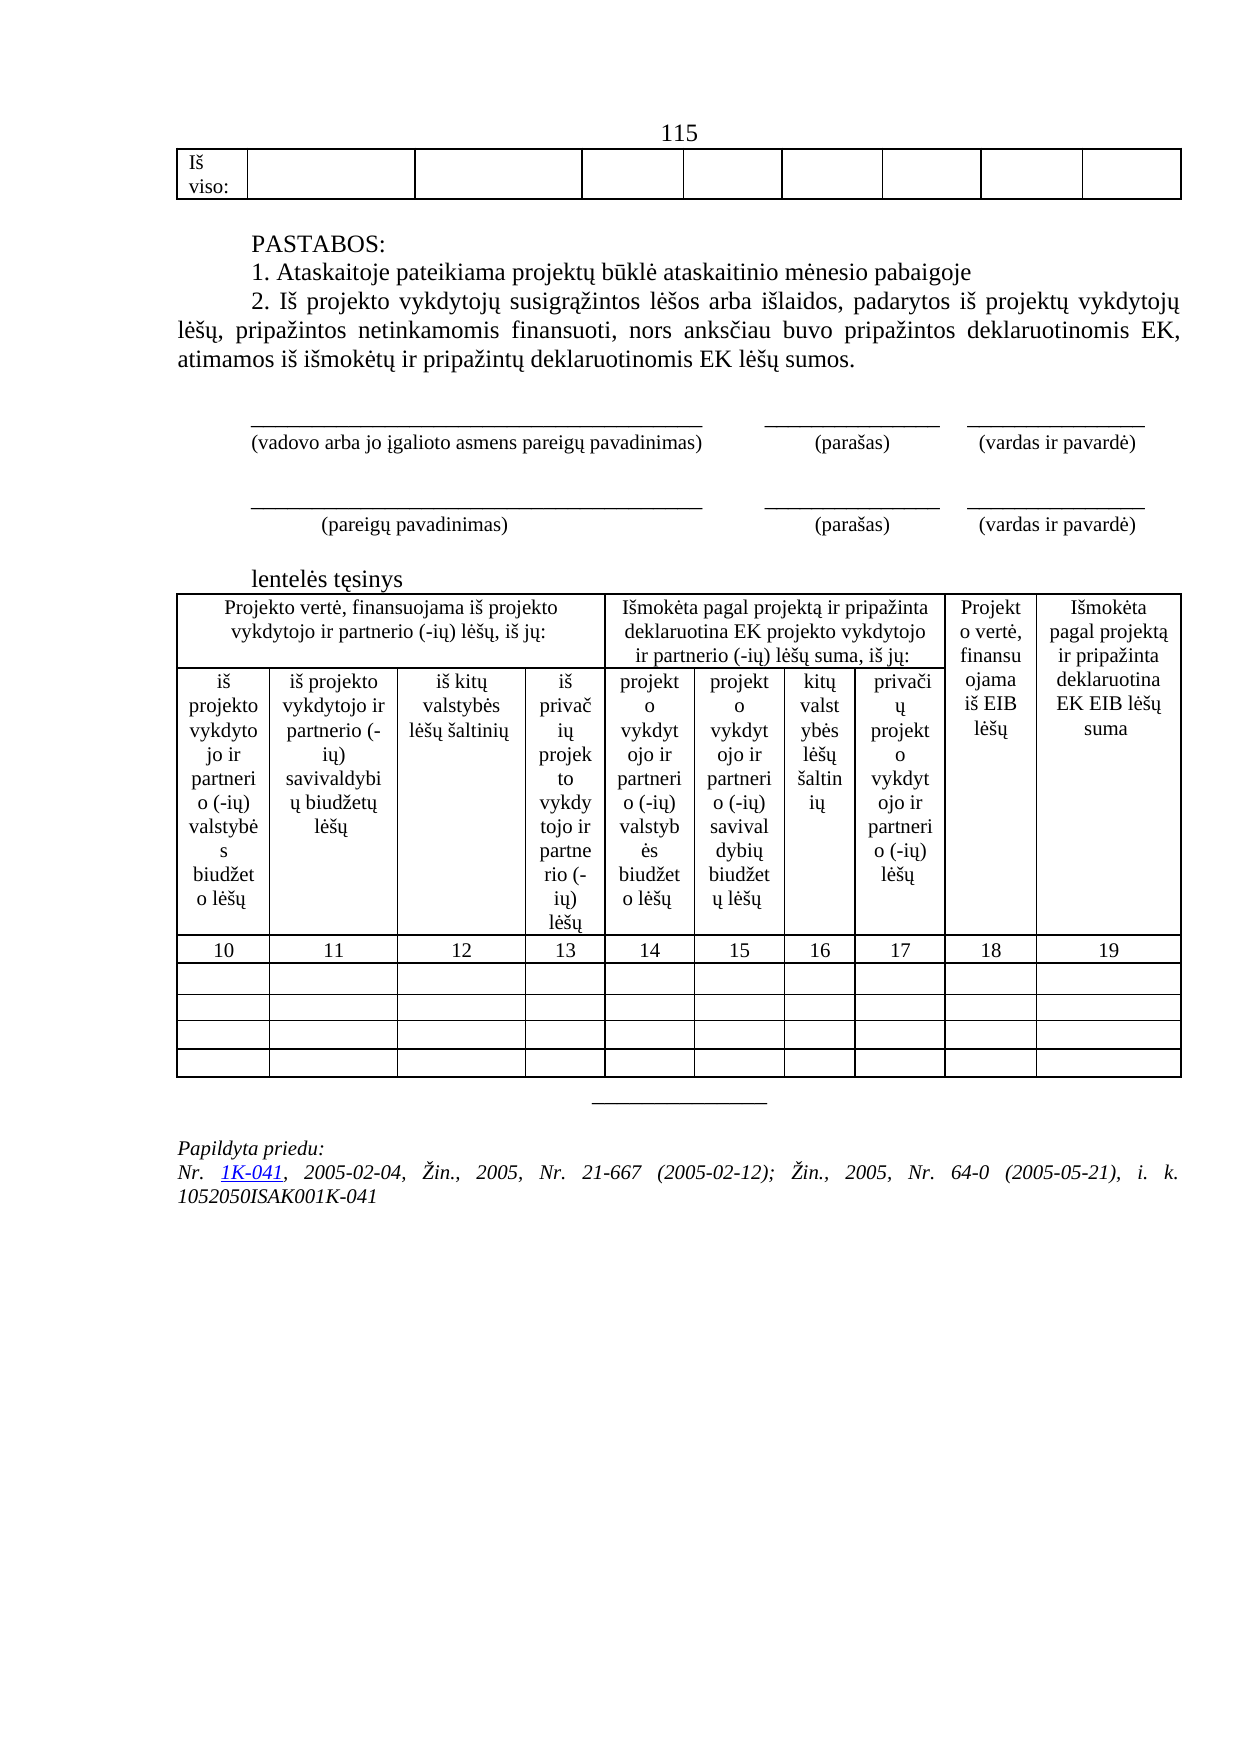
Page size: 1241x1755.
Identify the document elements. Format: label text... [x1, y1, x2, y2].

table_cell [398, 995, 525, 1020]
table_cell [883, 150, 980, 198]
text 1. Ataskaitoje pateikiama projektų būklė ataskaitinio mėnesio pabaigoje [177, 257, 1181, 286]
table_cell Iš viso: [178, 150, 247, 198]
table_cell iš kitų valstybės lėšų šaltinių [398, 669, 525, 934]
table_cell [526, 1050, 604, 1076]
table_cell projekto vykdytojo ir partnerio (-ių) savivaldybių biudžetų lėšų [695, 669, 784, 934]
table_cell 11 [270, 936, 397, 962]
table_cell iš privačių projekto vykdytojo ir partnerio (-ių) lėšų [526, 669, 604, 934]
table_cell [398, 1021, 525, 1048]
table_header Projekto vertė, finansuojama iš EIB lėšų [946, 595, 1036, 934]
table_cell privačių projekto vykdytojo ir partnerio (-ių) lėšų [856, 669, 944, 934]
table_cell [785, 964, 854, 993]
table_cell [1037, 964, 1180, 993]
table_header Išmokėta pagal projektą ir pripažinta deklaruotina EK projekto vykdytojo ir partnerio (-ių) lėšų suma, iš jų: [606, 595, 944, 667]
table_cell [695, 1021, 784, 1048]
table_cell 16 [785, 936, 854, 962]
table_cell [270, 995, 397, 1020]
table_cell [783, 150, 882, 198]
table_cell [785, 1050, 854, 1076]
table_cell [946, 1050, 1036, 1076]
table_cell [416, 150, 581, 198]
table_cell [606, 995, 694, 1020]
table_cell [946, 995, 1036, 1020]
table_cell [178, 964, 269, 993]
table_cell [178, 995, 269, 1020]
table_cell [1037, 995, 1180, 1020]
table_cell kitų valstybės lėšų šaltinių [785, 669, 854, 934]
table_cell 12 [398, 936, 525, 962]
text lentelės tęsinys [177, 564, 1181, 593]
table_cell [606, 1050, 694, 1076]
table_cell 19 [1037, 936, 1180, 962]
table_cell 13 [526, 936, 604, 962]
text PASTABOS: [177, 229, 1181, 257]
table_cell projekto vykdytojo ir partnerio (-ių) valstybės biudžeto lėšų [606, 669, 694, 934]
table_cell [606, 1021, 694, 1048]
table_cell 17 [856, 936, 944, 962]
table_cell [946, 1021, 1036, 1048]
text 2. Iš projekto vykdytojų susigrąžintos lėšos arba išlaidos, padarytos iš projektų vykdytojų lėšų, pripažintos netinkamomis finansuoti, nors anksčiau buvo pripažintos deklaruotinomis EK, atimamos iš išmokėtų ir pripažintų deklaruotinomis EK lėšų sumos. [177, 286, 1181, 372]
table_cell [684, 150, 781, 198]
table_cell [270, 1021, 397, 1048]
table_header Projekto vertė, finansuojama iš projekto vykdytojo ir partnerio (-ių) lėšų, iš jų: [178, 595, 604, 667]
table_cell [248, 150, 414, 198]
table_cell 15 [695, 936, 784, 962]
table_cell [856, 1050, 944, 1076]
table_cell [270, 1050, 397, 1076]
table_cell [856, 964, 944, 993]
table_cell [526, 995, 604, 1020]
table_cell [695, 995, 784, 1020]
text Nr. 1K-041, 2005-02-04, Žin., 2005, Nr. 21-667 (2005-02-12); Žin., 2005, Nr. 64-0 (2005-05-21), i. k. 1052050ISAK001K-041 [177, 1160, 1181, 1208]
table_cell [982, 150, 1082, 198]
table_cell 10 [178, 936, 269, 962]
table_cell [1083, 150, 1180, 198]
table_cell [606, 964, 694, 993]
table_cell iš projekto vykdytojo ir partnerio (-ių) valstybės biudžeto lėšų [178, 669, 269, 934]
table_cell iš projekto vykdytojo ir partnerio (-ių) savivaldybių biudžetų lėšų [270, 669, 397, 934]
table_cell [526, 1021, 604, 1048]
text Papildyta priedu: [177, 1136, 1181, 1160]
table_cell [270, 964, 397, 993]
table_cell [398, 964, 525, 993]
text ______________ [177, 1078, 1181, 1107]
table_header Išmokėta pagal projektą ir pripažinta deklaruotina EK EIB lėšų suma [1037, 595, 1180, 934]
table_cell [178, 1021, 269, 1048]
table_cell 18 [946, 936, 1036, 962]
text (pareigų pavadinimas) (parašas) (vardas ir pavardė) [177, 511, 1181, 536]
table_cell [856, 1021, 944, 1048]
table_cell [1037, 1050, 1180, 1076]
table_cell [695, 964, 784, 993]
table_cell [398, 1050, 525, 1076]
table_cell 14 [606, 936, 694, 962]
text (vadovo arba jo įgalioto asmens pareigų pavadinimas) (parašas) (vardas ir pavardė) [177, 430, 1181, 454]
table_cell [583, 150, 683, 198]
table_cell [946, 964, 1036, 993]
table_cell [1037, 1021, 1180, 1048]
table_cell [785, 1021, 854, 1048]
table_cell [856, 995, 944, 1020]
table_cell [178, 1050, 269, 1076]
table_cell [785, 995, 854, 1020]
table_cell [695, 1050, 784, 1076]
table_cell [526, 964, 604, 993]
